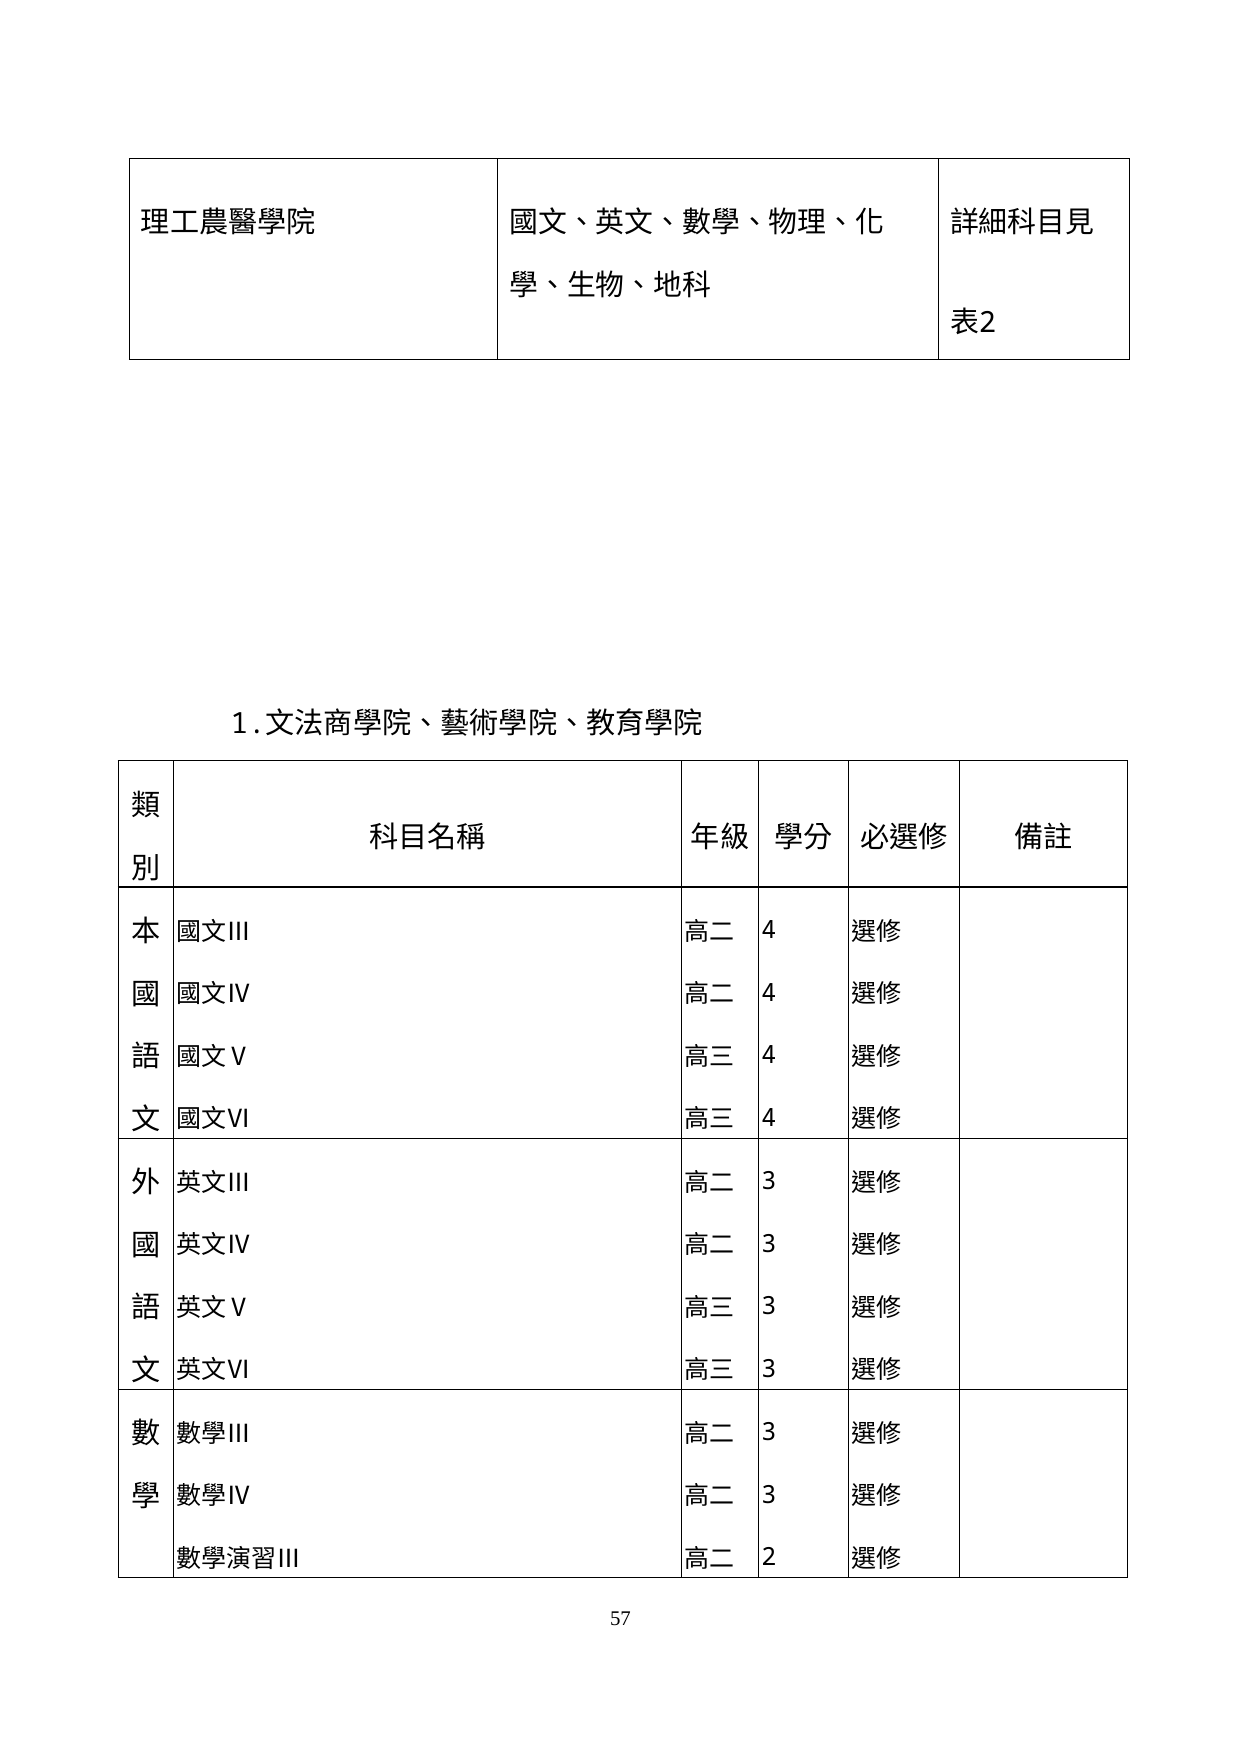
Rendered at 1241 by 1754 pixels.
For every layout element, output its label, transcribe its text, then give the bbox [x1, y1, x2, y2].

table_cell 選修 選修 選修 選修 [849, 888, 959, 1137]
table_cell 高二 高二 高三 高三 [682, 888, 758, 1137]
table_cell 詳細科目見 表2 [939, 159, 1129, 359]
table_header 年級 [682, 761, 758, 886]
table_header 學分 [759, 761, 848, 886]
table_cell 國文、英文、數學、物理、化學、生物、地科 [498, 159, 938, 359]
table_header 必選修 [849, 761, 959, 886]
table_cell [960, 1390, 1127, 1577]
text 1.文法商學院、藝術學院、教育學院 [118, 679, 1122, 742]
table_header 備註 [960, 761, 1127, 886]
table_cell 國文Ⅲ 國文Ⅳ 國文Ⅴ 國文Ⅵ [174, 888, 681, 1137]
table_cell 選修 選修 選修 [849, 1390, 959, 1577]
table_header 類別 [119, 761, 173, 886]
table_cell 選修 選修 選修 選修 [849, 1139, 959, 1388]
table_cell 4 4 4 4 [759, 888, 848, 1137]
table_cell 英文Ⅲ 英文Ⅳ 英文Ⅴ 英文Ⅵ [174, 1139, 681, 1388]
table_cell 本國語文 [119, 888, 173, 1137]
table_cell 數學Ⅲ 數學Ⅳ 數學演習Ⅲ [174, 1390, 681, 1577]
table_cell 3 3 3 3 [759, 1139, 848, 1388]
table_cell [960, 888, 1127, 1137]
table_header 科目名稱 [174, 761, 681, 886]
table_cell [960, 1139, 1127, 1388]
table_cell 理工農醫學院 [130, 159, 497, 359]
table_cell 高二 高二 高二 [682, 1390, 758, 1577]
table_cell 高二 高二 高三 高三 [682, 1139, 758, 1388]
table_cell 外國語文 [119, 1139, 173, 1388]
table_cell 數學 [119, 1390, 173, 1577]
table_cell 3 3 2 [759, 1390, 848, 1577]
